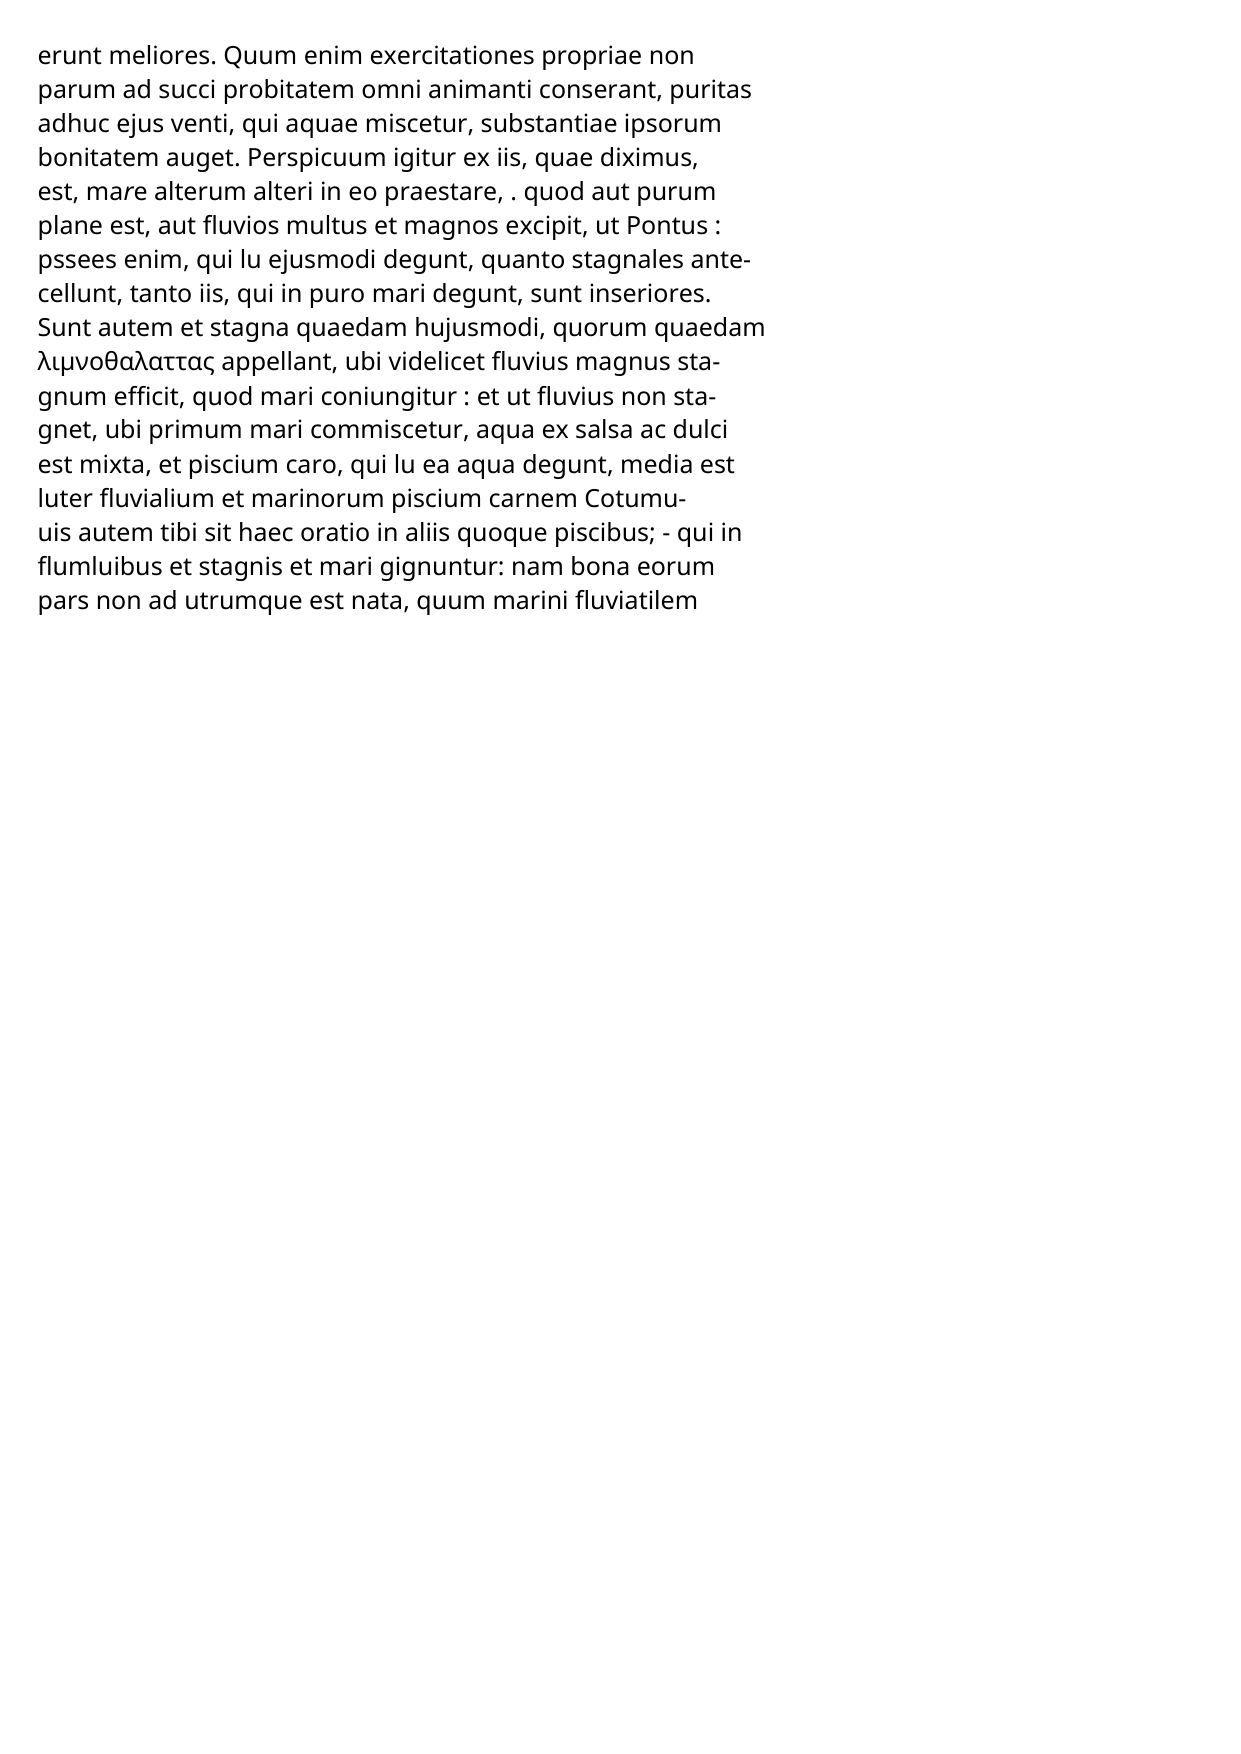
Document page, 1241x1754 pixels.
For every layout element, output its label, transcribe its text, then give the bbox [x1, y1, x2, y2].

text erunt meliores. Quum enim exercitationes propriae non parum ad succi probitatem omni animanti conserant, puritas adhuc ejus venti, qui aquae miscetur, substantiae ipsorum bonitatem auget. Perspicuum igitur ex iis, quae diximus, est, mare alterum alteri in eo praestare, . quod aut purum plane est, aut fluvios multus et magnos excipit, ut Pontus : pssees enim, qui lu ejusmodi degunt, quanto stagnales ante- cellunt, tanto iis, qui in puro mari degunt, sunt inseriores. Sunt autem et stagna quaedam hujusmodi, quorum quaedam λιμνοθαλαττας appellant, ubi videlicet fluvius magnus sta- gnum efficit, quod mari coniungitur : et ut fluvius non sta- gnet, ubi primum mari commiscetur, aqua ex salsa ac dulci est mixta, et piscium caro, qui lu ea aqua degunt, media est luter fluvialium et marinorum piscium carnem Cotumu- uis autem tibi sit haec oratio in aliis quoque piscibus; - qui in flumluibus et stagnis et mari gignuntur: nam bona eorum pars non ad utrumque est nata, quum marini fluviatilem [37, 37, 1203, 617]
